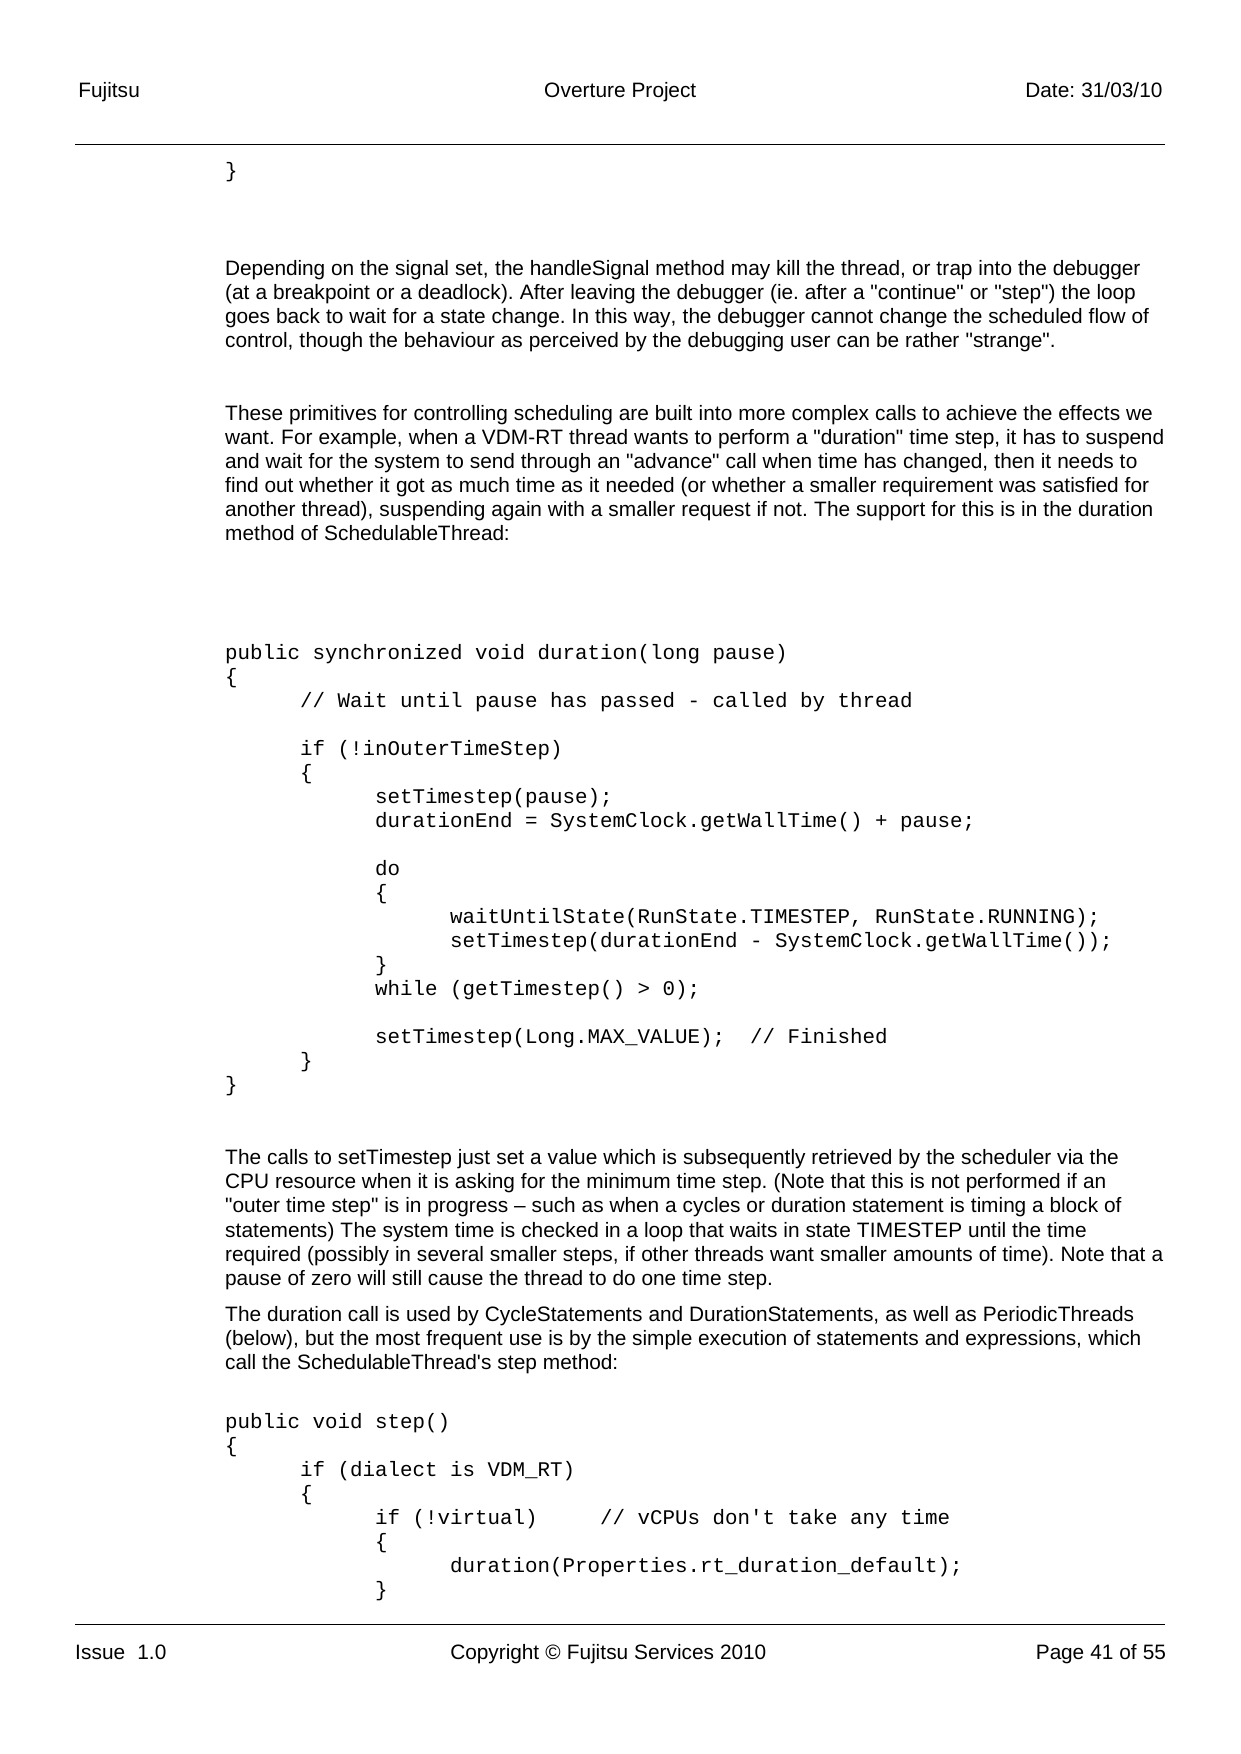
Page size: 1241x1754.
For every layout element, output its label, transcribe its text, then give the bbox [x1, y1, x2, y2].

text The duration call is used by CycleStatements and DurationStatements, as well as PeriodicThreads (below), but the most frequent use is by the simple execution of statements and expressions, which call the SchedulableThread's step method: [225, 1302, 1165, 1374]
text duration(Properties.rt_duration_default); [225, 1554, 1165, 1578]
text do [225, 858, 1165, 882]
text } [225, 160, 1165, 184]
text // Wait until pause has passed - called by thread [225, 690, 1165, 714]
text if (!inOuterTimeStep) [225, 738, 1165, 762]
text { [225, 1531, 1165, 1554]
text { [225, 666, 1165, 690]
text } [225, 1073, 1165, 1097]
text setTimestep(durationEnd - SystemClock.getWallTime()); [225, 930, 1165, 954]
text durationEnd = SystemClock.getWallTime() + pause; [225, 810, 1165, 834]
text } [225, 1049, 1165, 1073]
text } [225, 954, 1165, 978]
text These primitives for controlling scheduling are built into more complex calls to achieve the effects we want. For example, when a VDM-RT thread wants to perform a "duration" time step, it has to suspend and wait for the system to send through an "advance" call when time has changed, then it needs to find out whether it got as much time as it needed (or whether a smaller requirement was satisfied for another thread), suspending again with a smaller request if not. The support for this is in the duration method of SchedulableThread: [225, 401, 1165, 545]
text } [225, 1578, 1165, 1602]
text if (dialect is VDM_RT) [225, 1459, 1165, 1483]
text public void step() [225, 1411, 1165, 1435]
text public synchronized void duration(long pause) [225, 642, 1165, 666]
text { [225, 762, 1165, 786]
text if (!virtual) // vCPUs don't take any time [225, 1507, 1165, 1531]
text { [225, 1435, 1165, 1459]
text The calls to setTimestep just set a value which is subsequently retrieved by the scheduler via the CPU resource when it is asking for the minimum time step. (Note that this is not performed if an "outer time step" is in progress – such as when a cycles or duration statement is timing a block of statements) The system time is checked in a loop that waits in state TIMESTEP until the time required (possibly in several smaller steps, if other threads want smaller amounts of time). Note that a pause of zero will still cause the thread to do one time step. [225, 1145, 1165, 1290]
text setTimestep(pause); [225, 786, 1165, 810]
text waitUntilState(RunState.TIMESTEP, RunState.RUNNING); [225, 906, 1165, 930]
text setTimestep(Long.MAX_VALUE); // Finished [225, 1026, 1165, 1049]
text while (getTimestep() > 0); [225, 978, 1165, 1002]
text { [225, 882, 1165, 906]
text Depending on the signal set, the handleSignal method may kill the thread, or trap into the debugger (at a breakpoint or a deadlock). After leaving the debugger (ie. after a "continue" or "step") the loop goes back to wait for a state change. In this way, the debugger cannot change the scheduled flow of control, though the behaviour as perceived by the debugging user can be rather "strange". [225, 256, 1165, 352]
text { [225, 1483, 1165, 1507]
